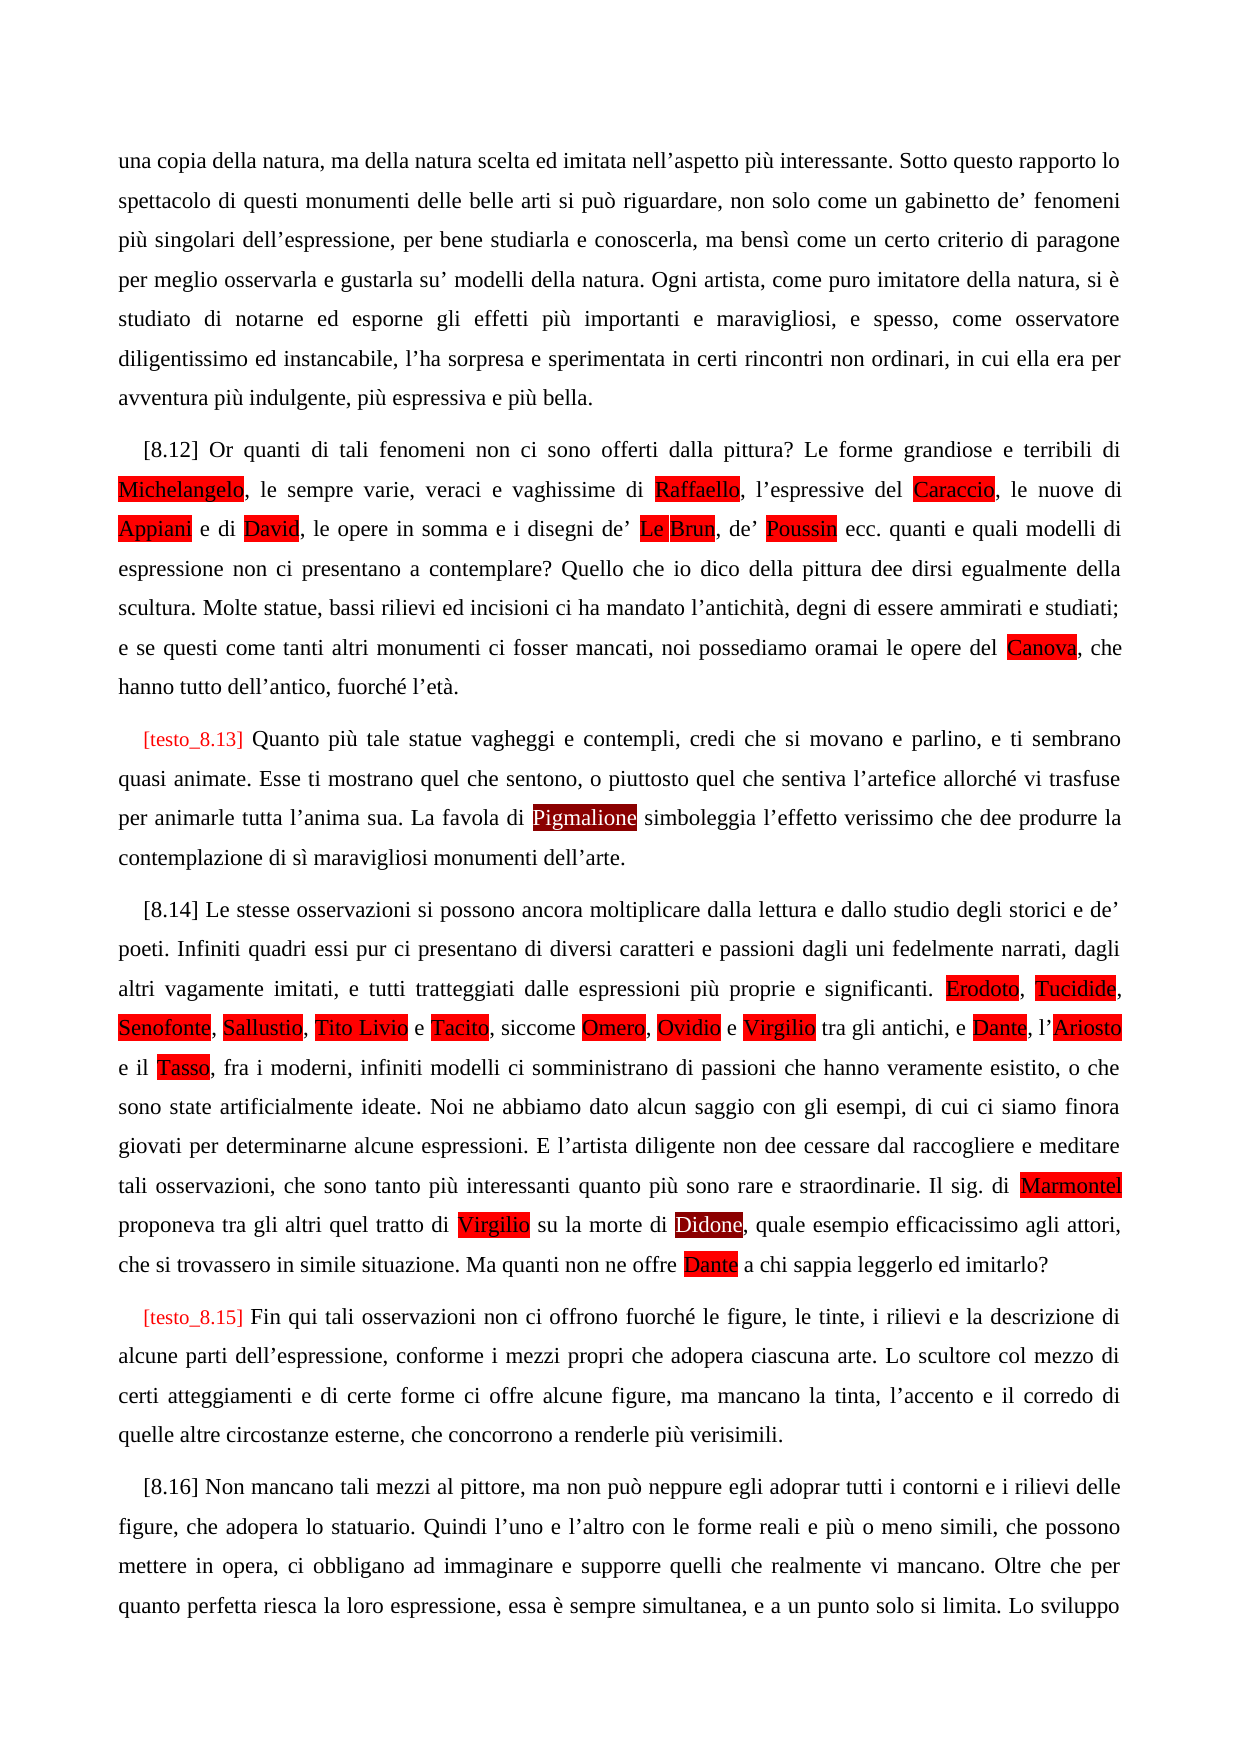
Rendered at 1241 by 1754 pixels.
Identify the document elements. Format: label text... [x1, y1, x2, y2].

text una copia della natura, ma della natura scelta ed imitata nell’aspetto più interessante. Sotto questo rapporto lo spettacolo di questi monumenti delle belle arti si può riguardare, non solo come un gabinetto de’ fenomeni più singolari dell’espressione, per bene studiarla e conoscerla, ma bensì come un certo criterio di paragone per meglio osservarla e gustarla su’ modelli della natura. Ogni artista, come puro imitatore della natura, si è studiato di notarne ed esporne gli effetti più importanti e maravigliosi, e spesso, come osservatore diligentissimo ed instancabile, l’ha sorpresa e sperimentata in certi rincontri non ordinari, in cui ella era per avventura più indulgente, più espressiva e più bella. [118, 148, 1122, 411]
text [8.12] Or quanti di tali fenomeni non ci sono offerti dalla pittura? Le forme grandiose e terribili di Michelangelo, le sempre varie, veraci e vaghissime di Raffaello, l’espressive del Caraccio, le nuove di Appiani e di David, le opere in somma e i disegni de’ Le Brun, de’ Poussin ecc. quanti e quali modelli di espressione non ci presentano a contemplare? Quello che io dico della pittura dee dirsi egualmente della scultura. Molte statue, bassi rilievi ed incisioni ci ha mandato l’antichità, degni di essere ammirati e studiati; e se questi come tanti altri monumenti ci fosser mancati, noi possediamo oramai le opere del Canova, che hanno tutto dell’antico, fuorché l’età. [118, 436, 1122, 700]
text [8.14] Le stesse osservazioni si possono ancora moltiplicare dalla lettura e dallo studio degli storici e de’ poeti. Infiniti quadri essi pur ci presentano di diversi caratteri e passioni dagli uni fedelmente narrati, dagli altri vagamente imitati, e tutti tratteggiati dalle espressioni più proprie e significanti. Erodoto, Tucidide, Senofonte, Sallustio, Tito Livio e Tacito, siccome Omero, Ovidio e Virgilio tra gli antichi, e Dante, l’Ariosto e il Tasso, fra i moderni, infiniti modelli ci somministrano di passioni che hanno veramente esistito, o che sono state artificialmente ideate. Noi ne abbiamo dato alcun saggio con gli esempi, di cui ci siamo finora giovati per determinarne alcune espressioni. E l’artista diligente non dee cessare dal raccogliere e meditare tali osservazioni, che sono tanto più interessanti quanto più sono rare e straordinarie. Il sig. di Marmontel proponeva tra gli altri quel tratto di Virgilio su la morte di Didone, quale esempio efficacissimo agli attori, che si trovassero in simile situazione. Ma quanti non ne offre Dante a chi sappia leggerlo ed imitarlo? [118, 896, 1122, 1277]
text [8.16] Non mancano tali mezzi al pittore, ma non può neppure egli adoprar tutti i contorni e i rilievi delle figure, che adopera lo statuario. Quindi l’uno e l’altro con le forme reali e più o meno simili, che possono mettere in opera, ci obbligano ad immaginare e supporre quelli che realmente vi mancano. Oltre che per quanto perfetta riesca la loro espressione, essa è sempre simultanea, e a un punto solo si limita. Lo sviluppo [118, 1473, 1122, 1618]
text [testo_8.13] Quanto più tale statue vagheggi e contempli, credi che si movano e parlino, e ti sembrano quasi animate. Esse ti mostrano quel che sentono, o piuttosto quel che sentiva l’artefice allorché vi trasfuse per animarle tutta l’anima sua. La favola di Pigmalione simboleggia l’effetto verissimo che dee produrre la contemplazione di sì maravigliosi monumenti dell’arte. [118, 725, 1122, 870]
text [testo_8.15] Fin qui tali osservazioni non ci offrono fuorché le figure, le tinte, i rilievi e la descrizione di alcune parti dell’espressione, conforme i mezzi propri che adopera ciascuna arte. Lo scultore col mezzo di certi atteggiamenti e di certe forme ci offre alcune figure, ma mancano la tinta, l’accento e il corredo di quelle altre circostanze esterne, che concorrono a renderle più verisimili. [118, 1303, 1122, 1448]
